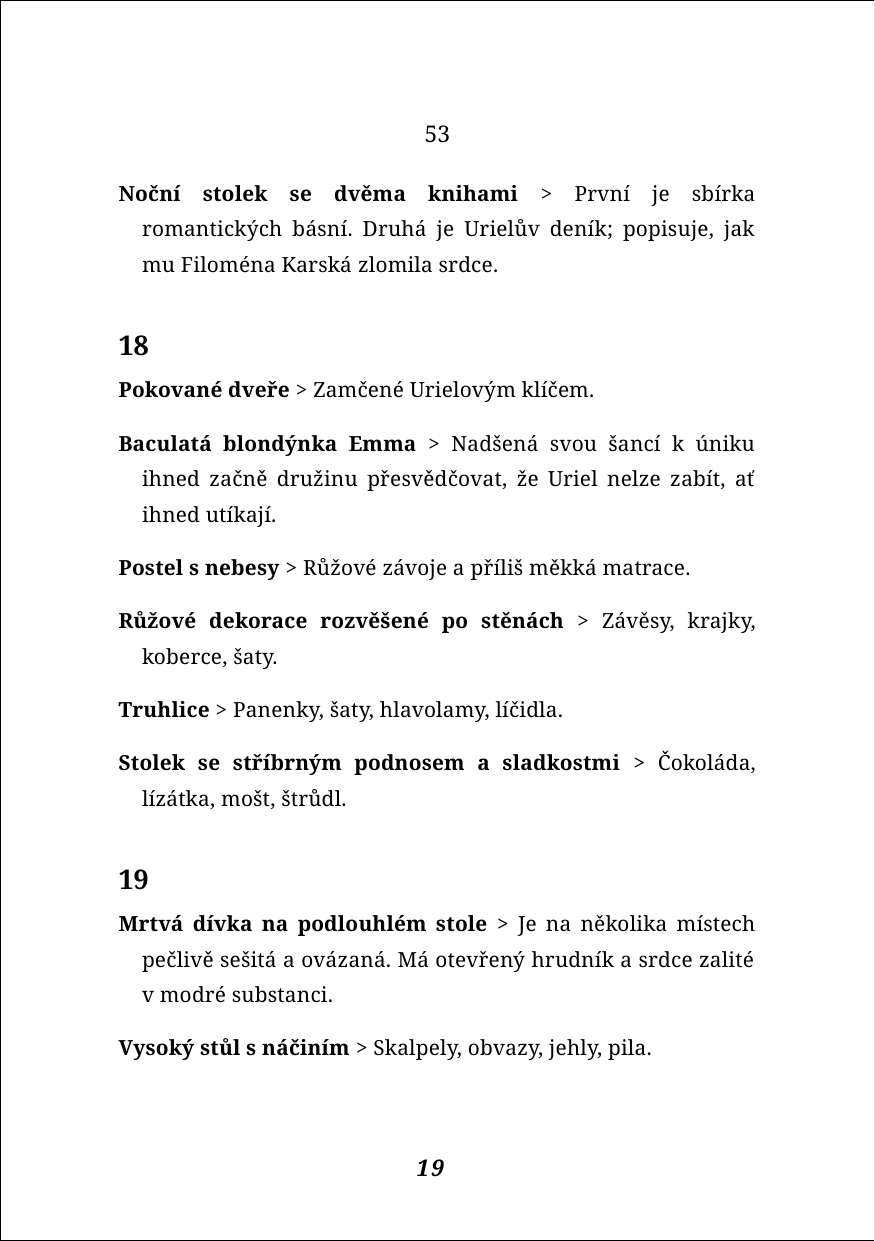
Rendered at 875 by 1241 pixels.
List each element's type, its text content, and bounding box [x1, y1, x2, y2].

text Truhlice > Panenky, šaty, hlavolamy, líčidla. [118, 695, 756, 723]
subtitle 18 [118, 327, 756, 364]
text Stolek se stříbrným podnosem a sladkostmi > Čokoláda, lízátka, mošt, štrůdl. [118, 748, 756, 812]
text Růžové dekorace rozvěšené po stěnách > Závěsy, krajky, koberce, šaty. [118, 606, 756, 670]
text Baculatá blondýnka Emma > Nadšená svou šancí k úniku ihned začně družinu přesvědčovat, že Uriel nelze zabít, ať ihned utíkají. [118, 429, 756, 528]
text Noční stolek se dvěma knihami > První je sbírka romantických básní. Druhá je Urielův deník; popisuje, jak mu Filoména Karská zlomila srdce. [118, 179, 756, 278]
text Postel s nebesy > Růžové závoje a příliš měkká matrace. [118, 553, 756, 581]
text Pokované dveře > Zamčené Urielovým klíčem. [118, 376, 756, 404]
text Mrtvá dívka na podlouhlém stole > Je na několika místech pečlivě sešitá a ovázaná. Má otevřený hrudník a srdce zalité v modré substanci. [118, 909, 756, 1009]
text Vysoký stůl s náčiním > Skalpely, obvazy, jehly, pila. [118, 1033, 756, 1062]
subtitle 19 [118, 861, 756, 897]
